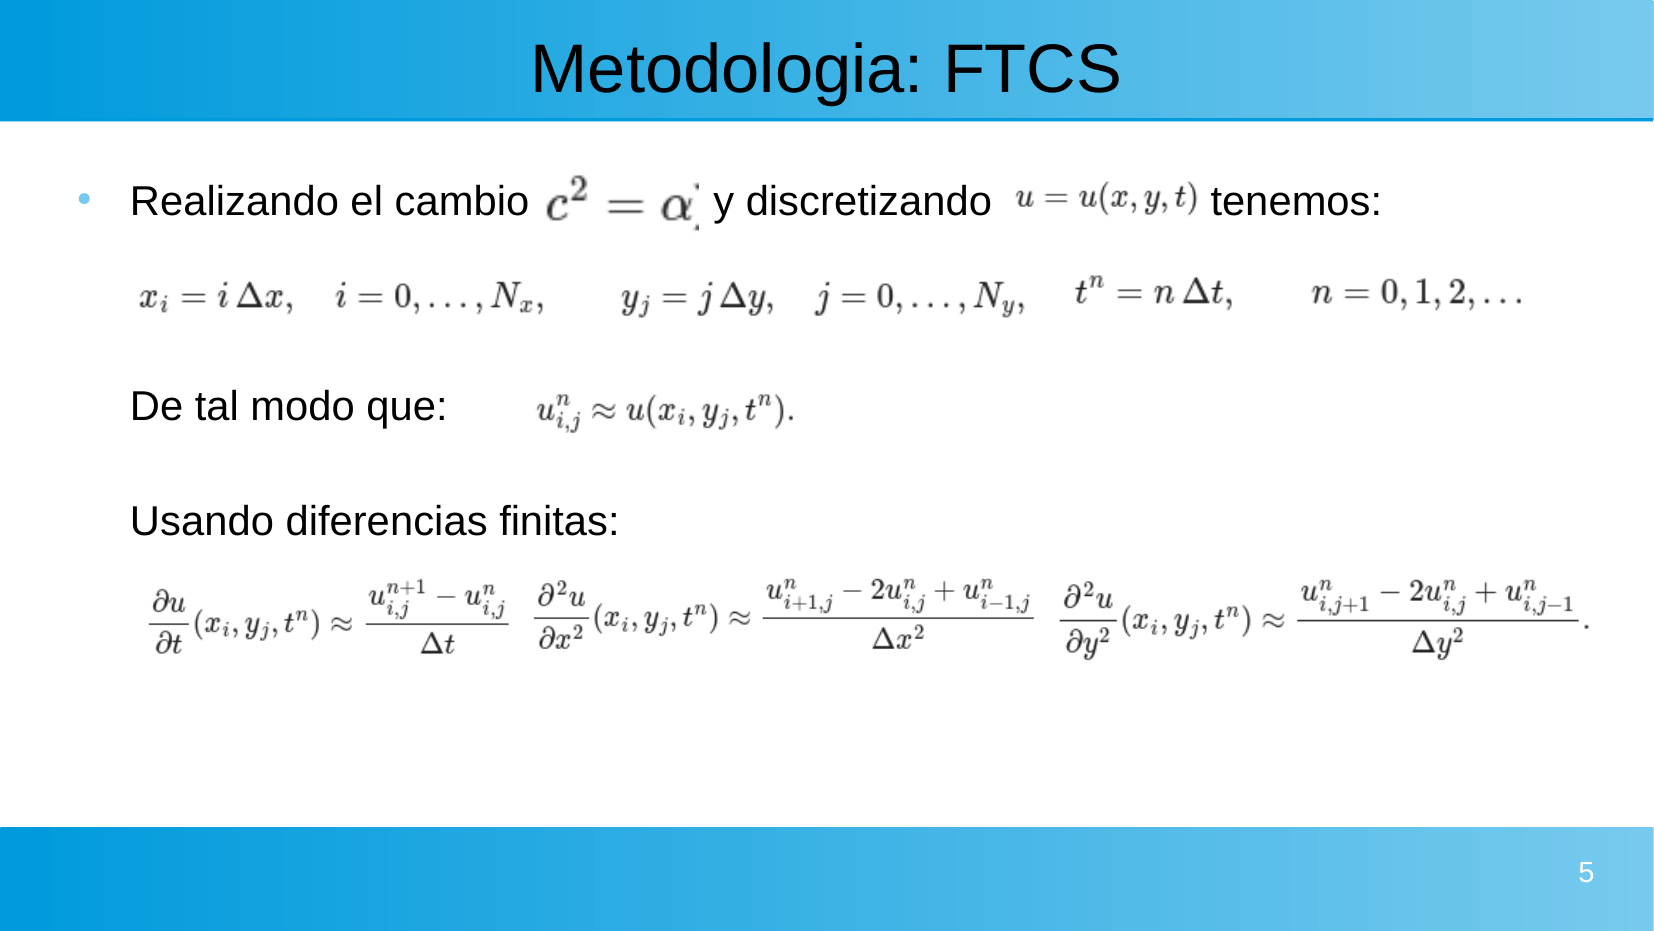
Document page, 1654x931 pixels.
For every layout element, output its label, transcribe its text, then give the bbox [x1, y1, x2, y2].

picture [1060, 257, 1538, 338]
title Metodologia: FTCS [59, 29, 1595, 108]
picture [142, 552, 1595, 681]
list Realizando el cambio y discretizando tenemos: De tal modo que: Usando diferencias finitas: [59, 177, 1595, 768]
picture [1012, 177, 1202, 229]
picture [450, 374, 890, 449]
picture [112, 169, 1038, 338]
